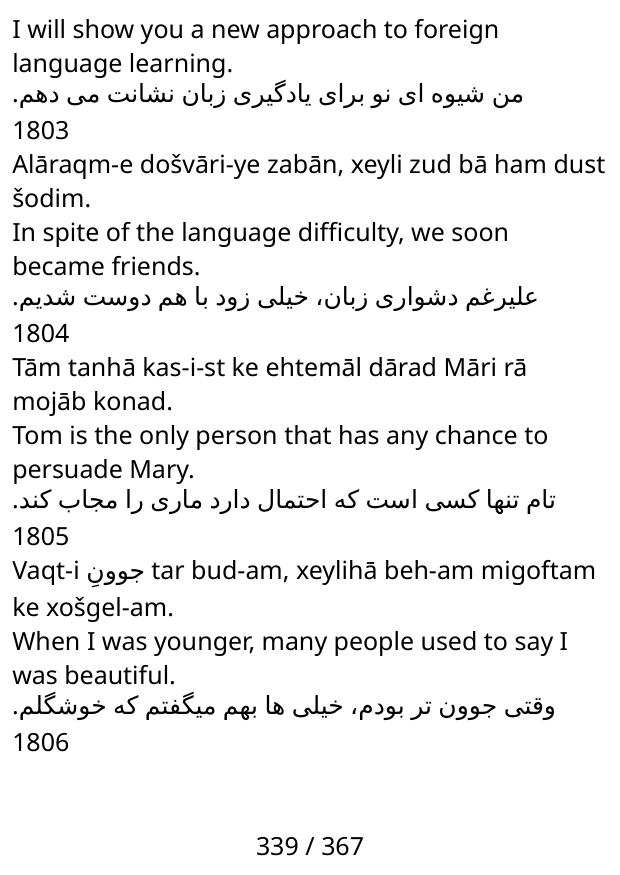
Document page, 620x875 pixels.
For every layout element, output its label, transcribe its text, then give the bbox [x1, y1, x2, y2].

text I will show you a new approach to foreign language learning. [12, 12, 607, 80]
text Alāraqm-e došvāri-ye zabān, xeyli zud bā ham dust šodim. [12, 147, 607, 215]
text In spite of the language difficulty, we soon became friends. [12, 215, 607, 283]
text تام تنها کسی است که احتمال دارد ماری را مجاب کند. [12, 486, 607, 518]
text وقتی جوون تر بودم، خیلی ها بهم میگفتم که خوشگلم. [12, 692, 607, 724]
text 1804 [12, 316, 607, 350]
text من شیوه ای نو برای یادگیری زبان نشانت می دهم. [12, 80, 607, 113]
text Tām tanhā kas-i-st ke ehtemāl dārad Māri rā mojāb konad. [12, 350, 607, 418]
text 1803 [12, 113, 607, 147]
text Tom is the only person that has any chance to persuade Mary. [12, 418, 607, 486]
text Vaqt-i جوونِ tar bud-am, xeyli‌hā beh-am mi‌goftam ke xošgel-am. [12, 553, 607, 624]
text When I was younger, many people used to say I was beautiful. [12, 624, 607, 692]
text علیرغم دشواری زبان، خیلی زود با هم دوست شدیم. [12, 283, 607, 316]
text 1805 [12, 518, 607, 553]
text 1806 [12, 724, 607, 758]
